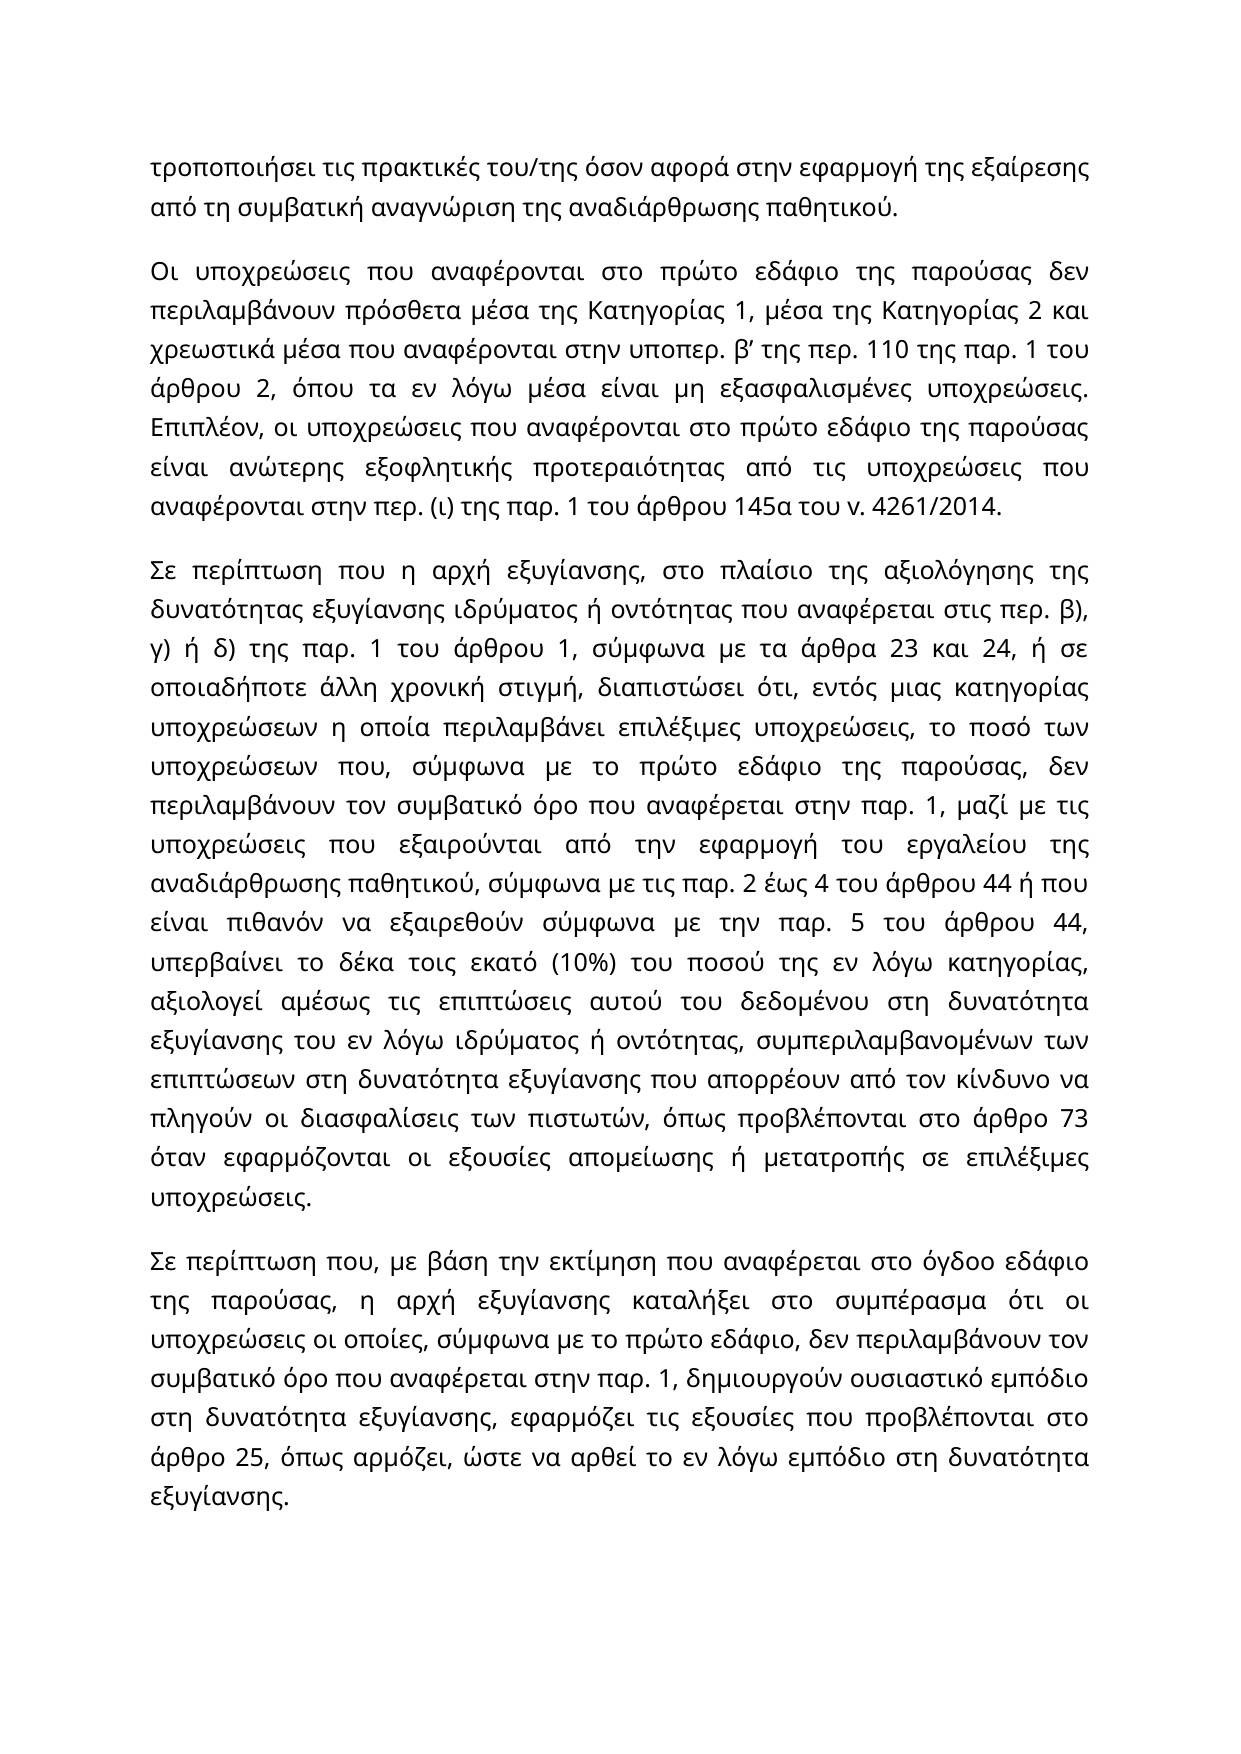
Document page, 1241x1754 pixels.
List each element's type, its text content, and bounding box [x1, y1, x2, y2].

text Σε περίπτωση που, με βάση την εκτίμηση που αναφέρεται στο όγδοο εδάφιο της παρούσας, η αρχή εξυγίανσης καταλήξει στο συμπέρασμα ότι οι υποχρεώσεις οι οποίες, σύμφωνα με το πρώτο εδάφιο, δεν περιλαμβάνουν τον συμβατικό όρο που αναφέρεται στην παρ. 1, δημιουργούν ουσιαστικό εμπόδιο στη δυνατότητα εξυγίανσης, εφαρμόζει τις εξουσίες που προβλέπονται στο άρθρο 25, όπως αρμόζει, ώστε να αρθεί το εν λόγω εμπόδιο στη δυνατότητα εξυγίανσης. [150, 1243, 1090, 1512]
text Οι υποχρεώσεις που αναφέρονται στο πρώτο εδάφιο της παρούσας δεν περιλαμβάνουν πρόσθετα μέσα της Κατηγορίας 1, μέσα της Κατηγορίας 2 και χρεωστικά μέσα που αναφέρονται στην υποπερ. β’ της περ. 110 της παρ. 1 του άρθρου 2, όπου τα εν λόγω μέσα είναι μη εξασφαλισμένες υποχρεώσεις. Επιπλέον, οι υποχρεώσεις που αναφέρονται στο πρώτο εδάφιο της παρούσας είναι ανώτερης εξοφλητικής προτεραιότητας από τις υποχρεώσεις που αναφέρονται στην περ. (ι) της παρ. 1 του άρθρου 145α του v. 4261/2014. [150, 253, 1090, 522]
text τροποποιήσει τις πρακτικές του/της όσον αφορά στην εφαρμογή της εξαίρεσης από τη συμβατική αναγνώριση της αναδιάρθρωσης παθητικού. [150, 150, 1090, 223]
text Σε περίπτωση που η αρχή εξυγίανσης, στο πλαίσιο της αξιολόγησης της δυνατότητας εξυγίανσης ιδρύματος ή οντότητας που αναφέρεται στις περ. β), γ) ή δ) της παρ. 1 του άρθρου 1, σύμφωνα με τα άρθρα 23 και 24, ή σε οποιαδήποτε άλλη χρονική στιγμή, διαπιστώσει ότι, εντός μιας κατηγορίας υποχρεώσεων η οποία περιλαμβάνει επιλέξιμες υποχρεώσεις, το ποσό των υποχρεώσεων που, σύμφωνα με το πρώτο εδάφιο της παρούσας, δεν περιλαμβάνουν τον συμβατικό όρο που αναφέρεται στην παρ. 1, μαζί με τις υποχρεώσεις που εξαιρούνται από την εφαρμογή του εργαλείου της αναδιάρθρωσης παθητικού, σύμφωνα με τις παρ. 2 έως 4 του άρθρου 44 ή που είναι πιθανόν να εξαιρεθούν σύμφωνα με την παρ. 5 του άρθρου 44, υπερβαίνει το δέκα τοις εκατό (10%) του ποσού της εν λόγω κατηγορίας, αξιολογεί αμέσως τις επιπτώσεις αυτού του δεδομένου στη δυνατότητα εξυγίανσης του εν λόγω ιδρύματος ή οντότητας, συμπεριλαμβανομένων των επιπτώσεων στη δυνατότητα εξυγίανσης που απορρέουν από τον κίνδυνο να πληγούν οι διασφαλίσεις των πιστωτών, όπως προβλέπονται στο άρθρο 73 όταν εφαρμόζονται οι εξουσίες απομείωσης ή μετατροπής σε επιλέξιμες υποχρεώσεις. [150, 552, 1090, 1213]
